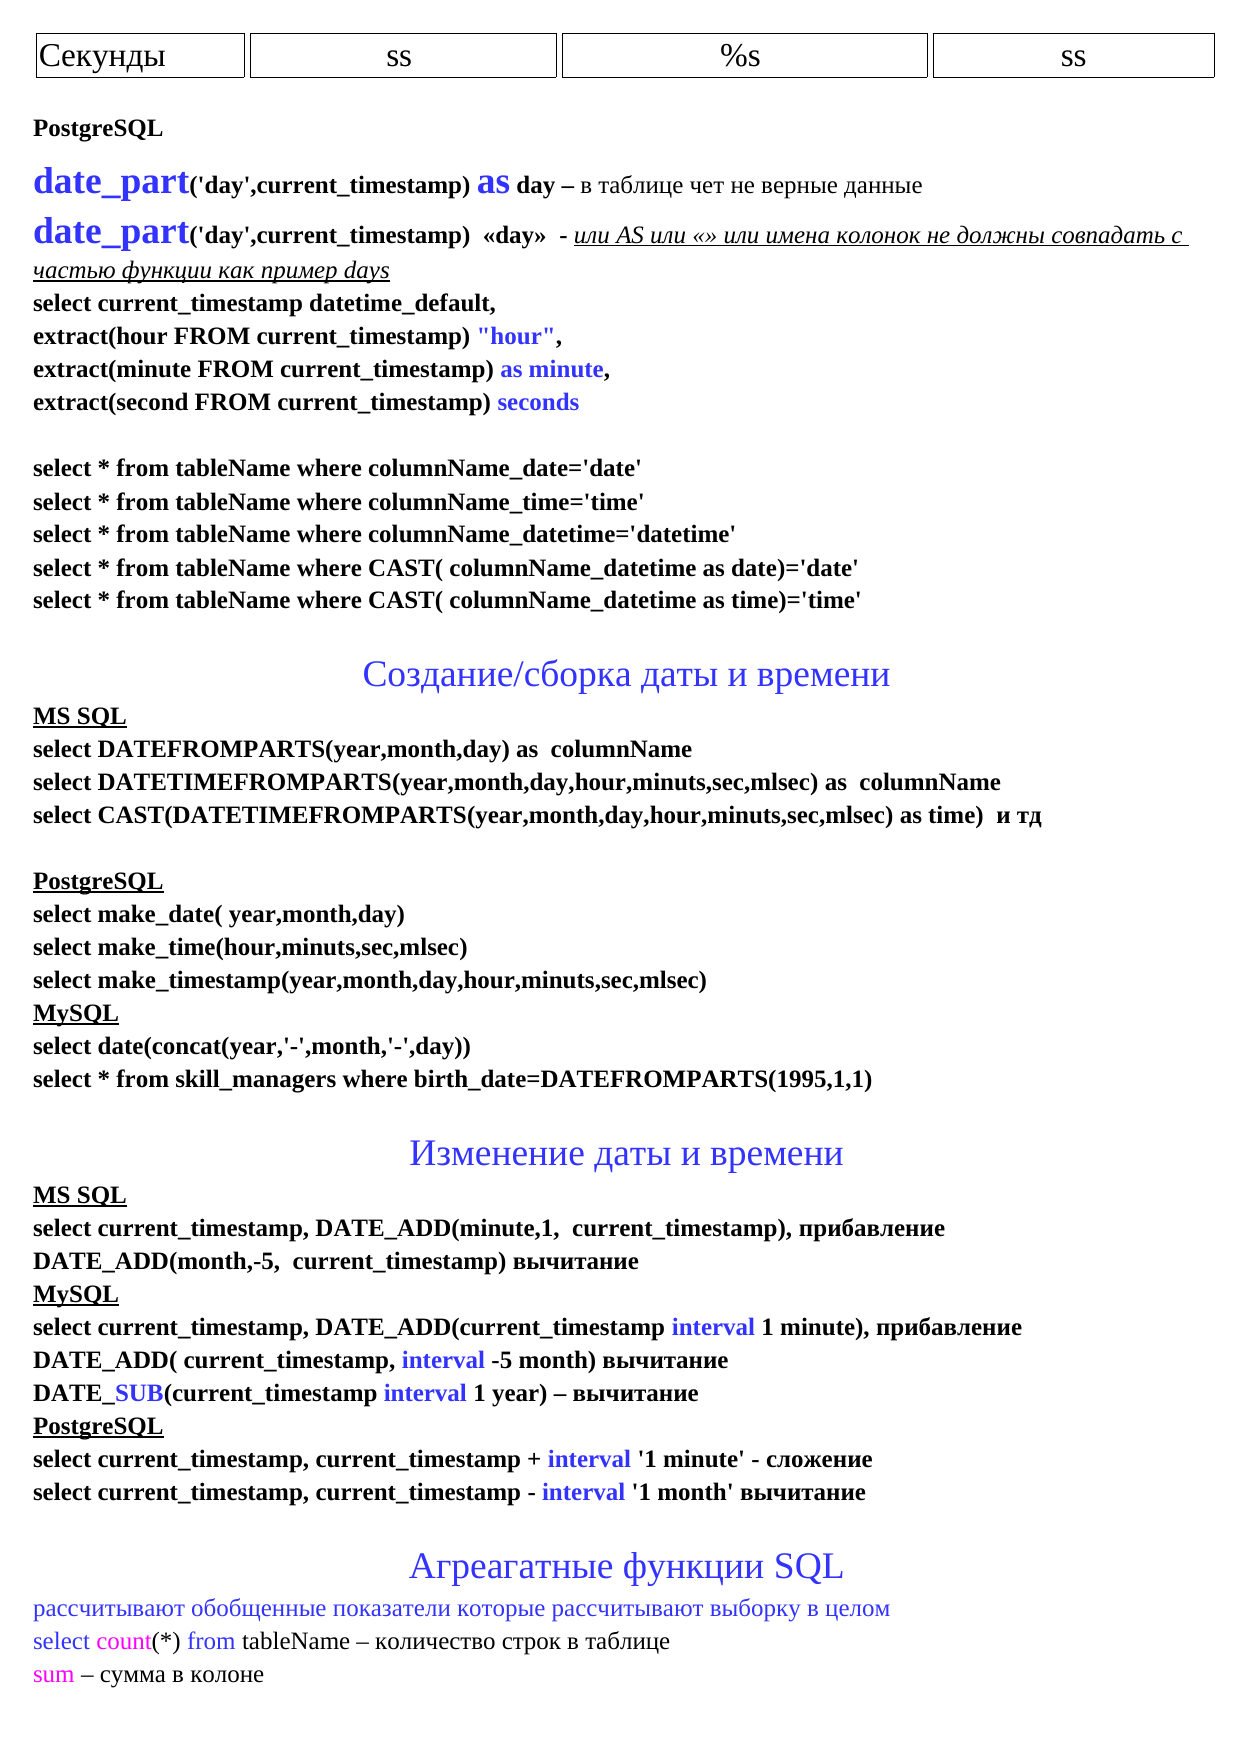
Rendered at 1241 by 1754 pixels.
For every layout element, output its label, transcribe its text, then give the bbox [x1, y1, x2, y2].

text select make_timestamp(year,month,day,hour,minuts,sec,mlsec) [33, 965, 1220, 994]
text select current_timestamp, DATE_ADD(current_timestamp interval 1 minute), прибавление [33, 1312, 1220, 1341]
text sum – сумма в колоне [33, 1659, 1220, 1688]
text Агреагатные функции SQL [33, 1543, 1220, 1586]
text select current_timestamp, DATE_ADD(minute,1, current_timestamp), прибавление [33, 1213, 1220, 1242]
text select * from tableName where CAST( columnName_datetime as time)='time' [33, 586, 1220, 614]
text date_part('day',current_timestamp) «day» - или AS или «» или имена колонок не должны совпадать с частью функции как пример days [33, 208, 1220, 284]
text select DATEFROMPARTS(year,month,day) as columnName [33, 734, 1220, 763]
text select date(concat(year,'-',month,'-',day)) [33, 1031, 1220, 1060]
text Изменение даты и времени [33, 1131, 1220, 1174]
text select count(*) from tableName – количество строк в таблице [33, 1626, 1220, 1655]
text PostgreSQL [33, 80, 1217, 142]
text Создание/сборка даты и времени [33, 652, 1220, 695]
text select DATETIMEFROMPARTS(year,month,day,hour,minuts,sec,mlsec) as columnName [33, 767, 1220, 796]
text select * from tableName where CAST( columnName_datetime as date)='date' [33, 553, 1220, 581]
text DATE_SUB(current_timestamp interval 1 year) – вычитание [33, 1378, 1220, 1407]
text select current_timestamp, current_timestamp + interval '1 minute' - сложение [33, 1444, 1220, 1473]
text select current_timestamp, current_timestamp - interval '1 month' вычитание [33, 1477, 1220, 1506]
text select * from skill_managers where birth_date=DATEFROMPARTS(1995,1,1) [33, 1064, 1220, 1093]
text select make_time(hour,minuts,sec,mlsec) [33, 932, 1220, 961]
text select current_timestamp datetime_default, extract(hour FROM current_timestamp) "hour", extract(minute FROM current_timestamp) as minute, extract(second FROM current_timestamp) seconds [33, 288, 1220, 416]
table_cell Секунды [33, 30, 247, 80]
table_cell ss [930, 30, 1217, 80]
table_cell %s [559, 30, 930, 80]
text PostgreSQL [33, 1411, 1220, 1440]
text DATE_ADD(month,-5, current_timestamp) вычитание [33, 1246, 1220, 1275]
text select * from tableName where columnName_datetime='datetime' [33, 519, 1220, 548]
text MySQL [33, 998, 1220, 1027]
text date_part('day',current_timestamp) as day – в таблице чет не верные данные [33, 158, 1220, 202]
text рассчитывают обобщенные показатели которые рассчитывают выборку в целом [33, 1593, 1220, 1622]
text MySQL [33, 1279, 1220, 1308]
text select * from tableName where columnName_time='time' [33, 487, 1220, 515]
text select CAST(DATETIMEFROMPARTS(year,month,day,hour,minuts,sec,mlsec) as time) и тд [33, 800, 1220, 829]
table_cell ss [247, 30, 559, 80]
text MS SQL [33, 1180, 1220, 1209]
text PostgreSQL [33, 866, 1220, 895]
text MS SQL [33, 701, 1220, 730]
text DATE_ADD( current_timestamp, interval -5 month) вычитание [33, 1345, 1220, 1374]
text select make_date( year,month,day) [33, 899, 1220, 928]
text select * from tableName where columnName_date='date' [33, 453, 1220, 482]
